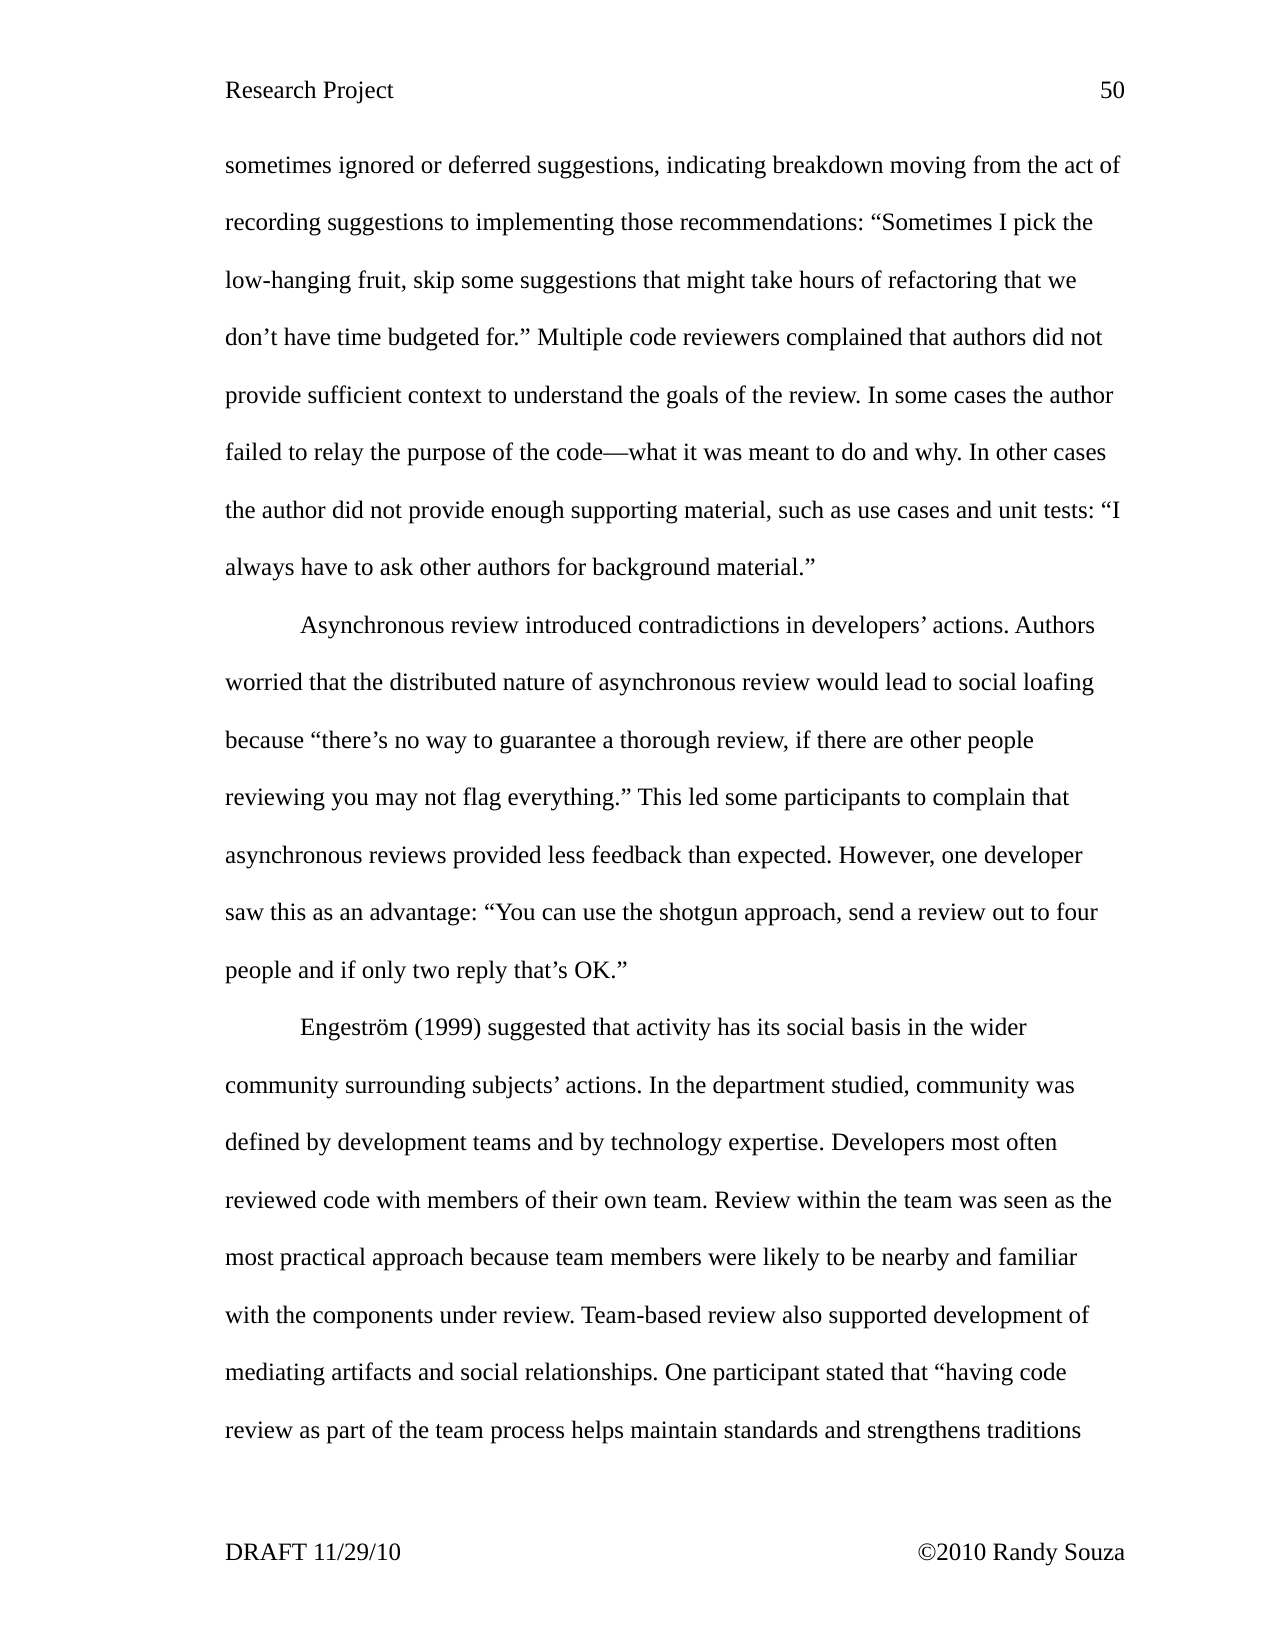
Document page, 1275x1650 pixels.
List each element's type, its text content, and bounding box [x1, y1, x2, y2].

text Engeström (1999) suggested that activity has its social basis in the wider community surrounding subjects’ actions. In the department studied, community was defined by development teams and by technology expertise. Developers most often reviewed code with members of their own team. Review within the team was seen as the most practical approach because team members were likely to be nearby and familiar with the components under review. Team-based review also supported development of mediating artifacts and social relationships. One participant stated that “having code review as part of the team process helps maintain standards and strengthens traditions [225, 1012, 1125, 1444]
text sometimes ignored or deferred suggestions, indicating breakdown moving from the act of recording suggestions to implementing those recommendations: “Sometimes I pick the low-hanging fruit, skip some suggestions that might take hours of refactoring that we don’t have time budgeted for.” Multiple code reviewers complained that authors did not provide sufficient context to understand the goals of the review. In some cases the author failed to relay the purpose of the code—what it was meant to do and why. In other cases the author did not provide enough supporting material, such as use cases and unit tests: “I always have to ask other authors for background material.” [225, 150, 1125, 581]
text Asynchronous review introduced contradictions in developers’ actions. Authors worried that the distributed nature of asynchronous review would lead to social loafing because “there’s no way to guarantee a thorough review, if there are other people reviewing you may not flag everything.” This led some participants to complain that asynchronous reviews provided less feedback than expected. However, one developer saw this as an advantage: “You can use the shotgun approach, send a review out to four people and if only two reply that’s OK.” [225, 610, 1125, 984]
